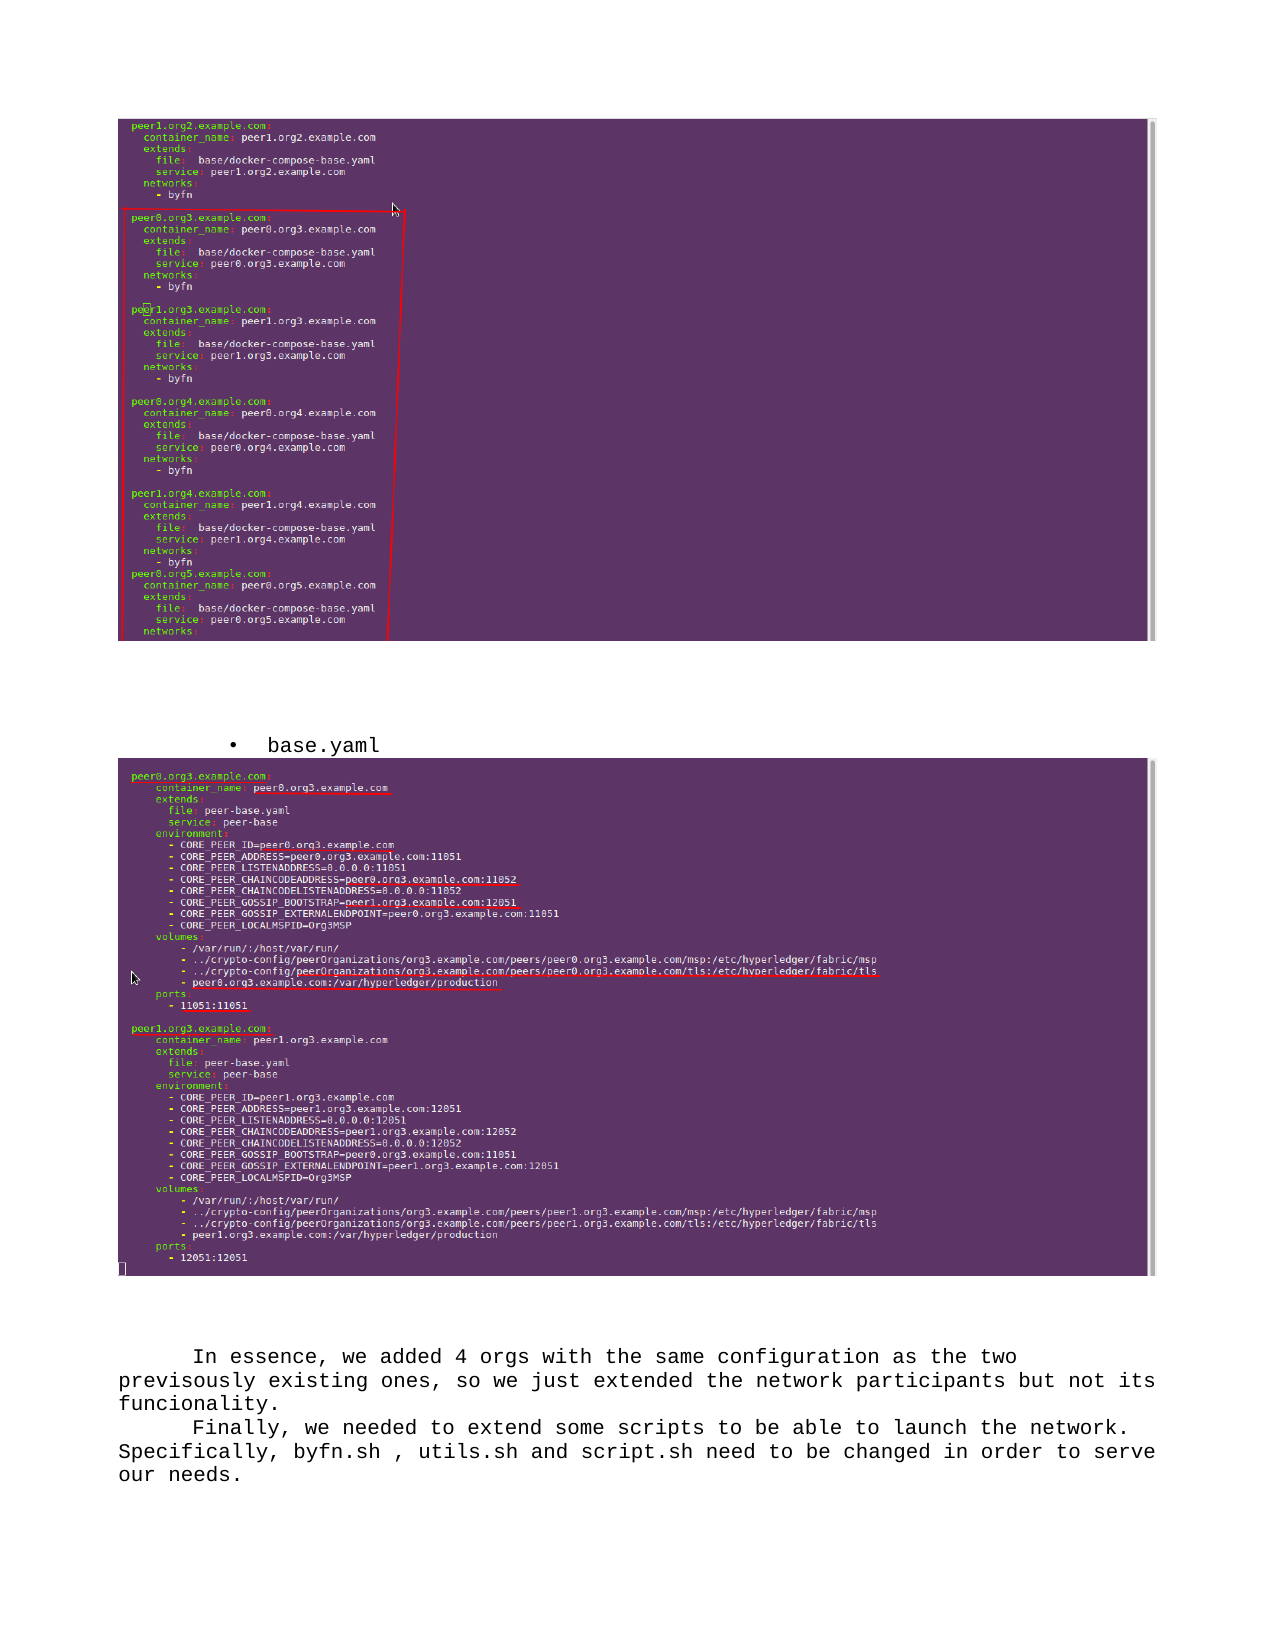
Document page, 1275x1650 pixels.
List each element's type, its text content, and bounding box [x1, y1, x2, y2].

list base.yaml [229, 735, 1157, 758]
text Finally, we needed to extend some scripts to be able to launch the network. Specifically, byfn.sh , utils.sh and script.sh need to be changed in order to serve our needs. [118, 1417, 1157, 1488]
picture [118, 758, 1157, 1276]
text In essence, we added 4 orgs with the same configuration as the two previsously existing ones, so we just extended the network participants but not its funcionality. [118, 1346, 1157, 1417]
picture [118, 118, 1157, 641]
